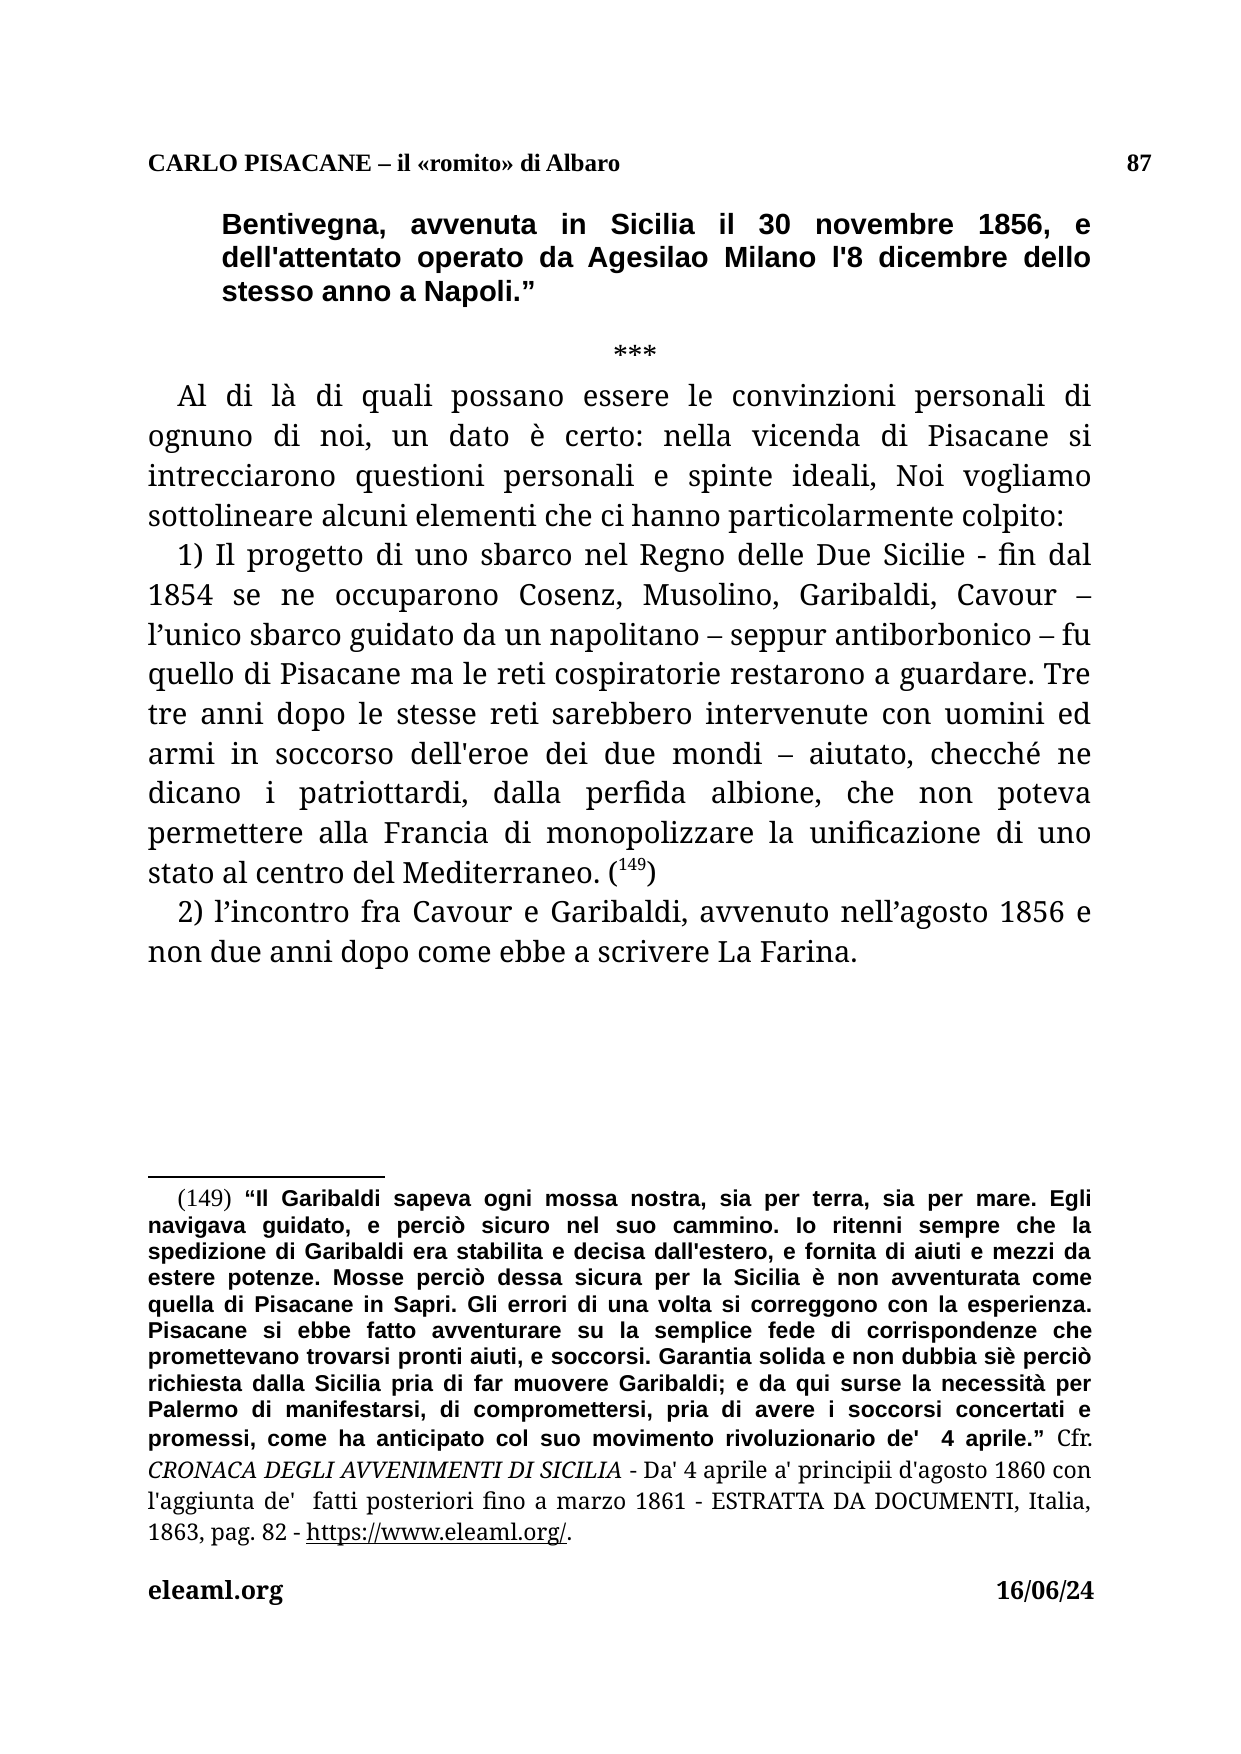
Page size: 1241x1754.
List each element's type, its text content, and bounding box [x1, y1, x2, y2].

text 2) l’incontro fra Cavour e Garibaldi, avvenuto nell’agosto 1856 e non due anni dopo come ebbe a scrivere La Farina. [148, 892, 1093, 971]
text “Il Garibaldi sapeva ogni mossa nostra, sia per terra, sia per mare. Egli navigava guidato, e perciò sicuro nel suo cammino. Io ritenni sempre che la spedizione di Garibaldi era stabilita e decisa dall'estero, e fornita di aiuti e mezzi da estere potenze. Mosse perciò dessa sicura per la Sicilia è non avventurata come quella di Pisacane in Sapri. Gli errori di una volta si correggono con la esperienza. Pisacane si ebbe fatto avventurare su la semplice fede di corrispondenze che promettevano trovarsi pronti aiuti, e soccorsi. Garantia solida e non dubbia siè perciò richiesta dalla Sicilia pria di far muovere Garibaldi; e da qui surse la necessità per Palermo di manifestarsi, di compromettersi, pria di avere i soccorsi concertati e promessi, come ha anticipato col suo movimento rivoluzionario de' 4 aprile.” Cfr. CRONACA DEGLI AVVENIMENTI DI SICILIA - Da' 4 aprile a' principii d'agosto 1860 con l'aggiunta de' fatti posteriori fino a marzo 1861 - ESTRATTA DA DOCUMENTI, Italia, 1863, pag. 82 - https://www.eleaml.org/. [148, 1183, 1093, 1547]
text 1) Il progetto di uno sbarco nel Regno delle Due Sicilie - fin dal 1854 se ne occuparono Cosenz, Musolino, Garibaldi, Cavour – l’unico sbarco guidato da un napolitano – seppur antiborbonico – fu quello di Pisacane ma le reti cospiratorie restarono a guardare. Tre tre anni dopo le stesse reti sarebbero intervenute con uomini ed armi in soccorso dell'eroe dei due mondi – aiutato, checché ne dicano i patriottardi, dalla perfida albione, che non poteva permettere alla Francia di monopolizzare la unificazione di uno stato al centro del Mediterraneo. () [148, 534, 1093, 892]
text Bentivegna, avvenuta in Sicilia il 30 novembre 1856, e dell'attentato operato da Agesilao Milano l'8 dicembre dello stesso anno a Napoli.” [221, 207, 1093, 307]
text Al di là di quali possano essere le convinzioni personali di ognuno di noi, un dato è certo: nella vicenda di Pisacane si intrecciarono questioni personali e spinte ideali, Noi vogliamo sottolineare alcuni elementi che ci hanno particolarmente colpito: [148, 376, 1093, 534]
text *** [148, 336, 1093, 376]
